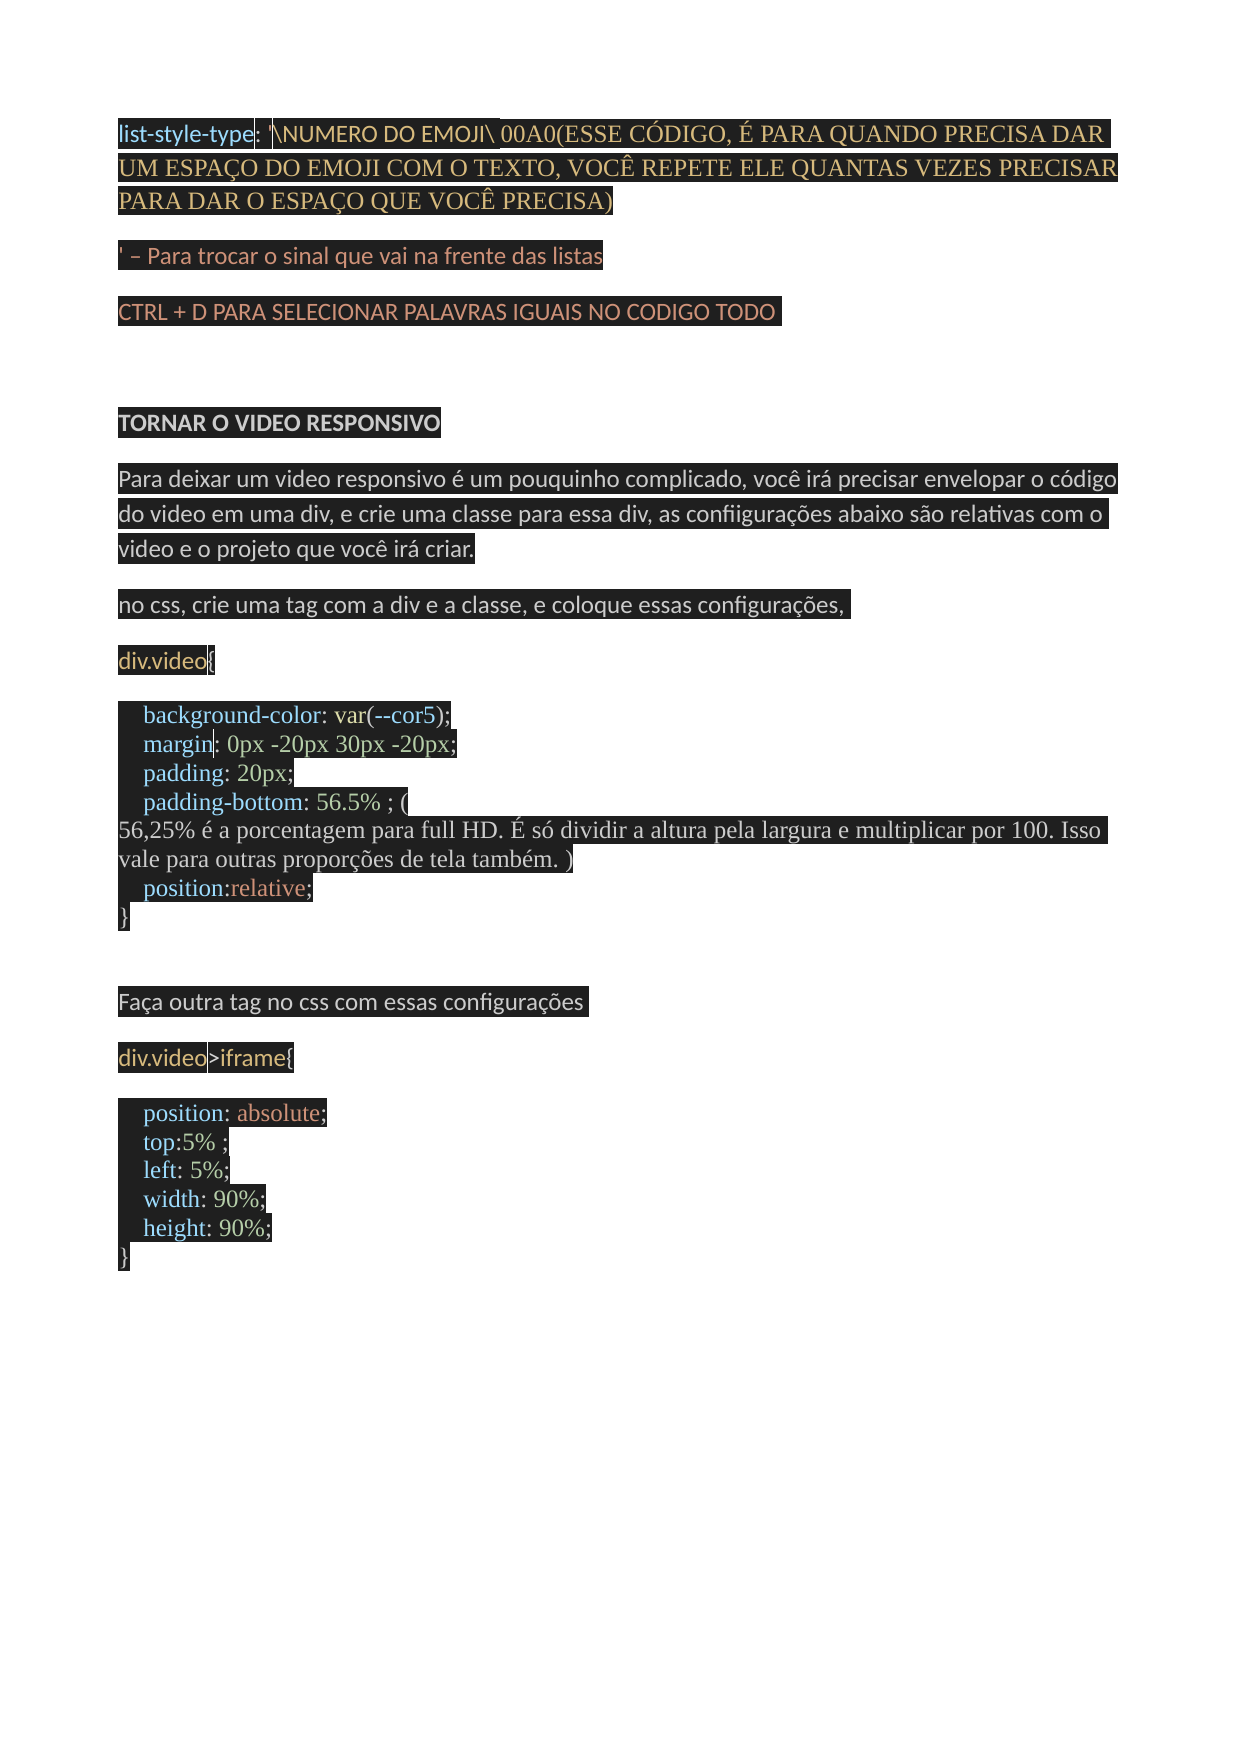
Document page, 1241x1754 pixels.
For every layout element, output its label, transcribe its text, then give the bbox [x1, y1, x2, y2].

text width: 90%; [118, 1184, 1122, 1213]
text list-style-type: '\NUMERO DO EMOJI\ 00A0(ESSE CÓDIGO, É PARA QUANDO PRECISA DAR UM ESPAÇO DO EMOJI COM O TEXTO, VOCÊ REPETE ELE QUANTAS VEZES PRECISAR PARA DAR O ESPAÇO QUE VOCÊ PRECISA) [118, 118, 1122, 215]
text height: 90%; [118, 1213, 1122, 1242]
text ' – Para trocar o sinal que vai na frente das listas [118, 240, 1122, 270]
text div.video>iframe{ [118, 1042, 1122, 1073]
text padding: 20px; [118, 758, 1122, 787]
text Faça outra tag no css com essas configurações [118, 986, 1122, 1017]
text padding-bottom: 56.5% ; ( [118, 787, 1122, 816]
text } [118, 902, 1122, 931]
text margin: 0px -20px 30px -20px; [118, 729, 1122, 758]
text Para deixar um video responsivo é um pouquinho complicado, você irá precisar envelopar o código do video em uma div, e crie uma classe para essa div, as confiigurações abaixo são relativas com o video e o projeto que você irá criar. [118, 463, 1122, 564]
text no css, crie uma tag com a div e a classe, e coloque essas configurações, [118, 589, 1122, 619]
text TORNAR O VIDEO RESPONSIVO [118, 407, 1122, 438]
text position: absolute; [118, 1098, 1122, 1127]
text CTRL + D PARA SELECIONAR PALAVRAS IGUAIS NO CODIGO TODO [118, 296, 1122, 326]
text background-color: var(--cor5); [118, 701, 1122, 729]
text top:5% ; [118, 1127, 1122, 1156]
text 56,25% é a porcentagem para full HD. É só dividir a altura pela largura e multiplicar por 100. Isso vale para outras proporções de tela também. ) [118, 816, 1122, 873]
text } [118, 1242, 1122, 1271]
text div.video{ [118, 645, 1122, 675]
text position:relative; [118, 873, 1122, 902]
text left: 5%; [118, 1156, 1122, 1184]
